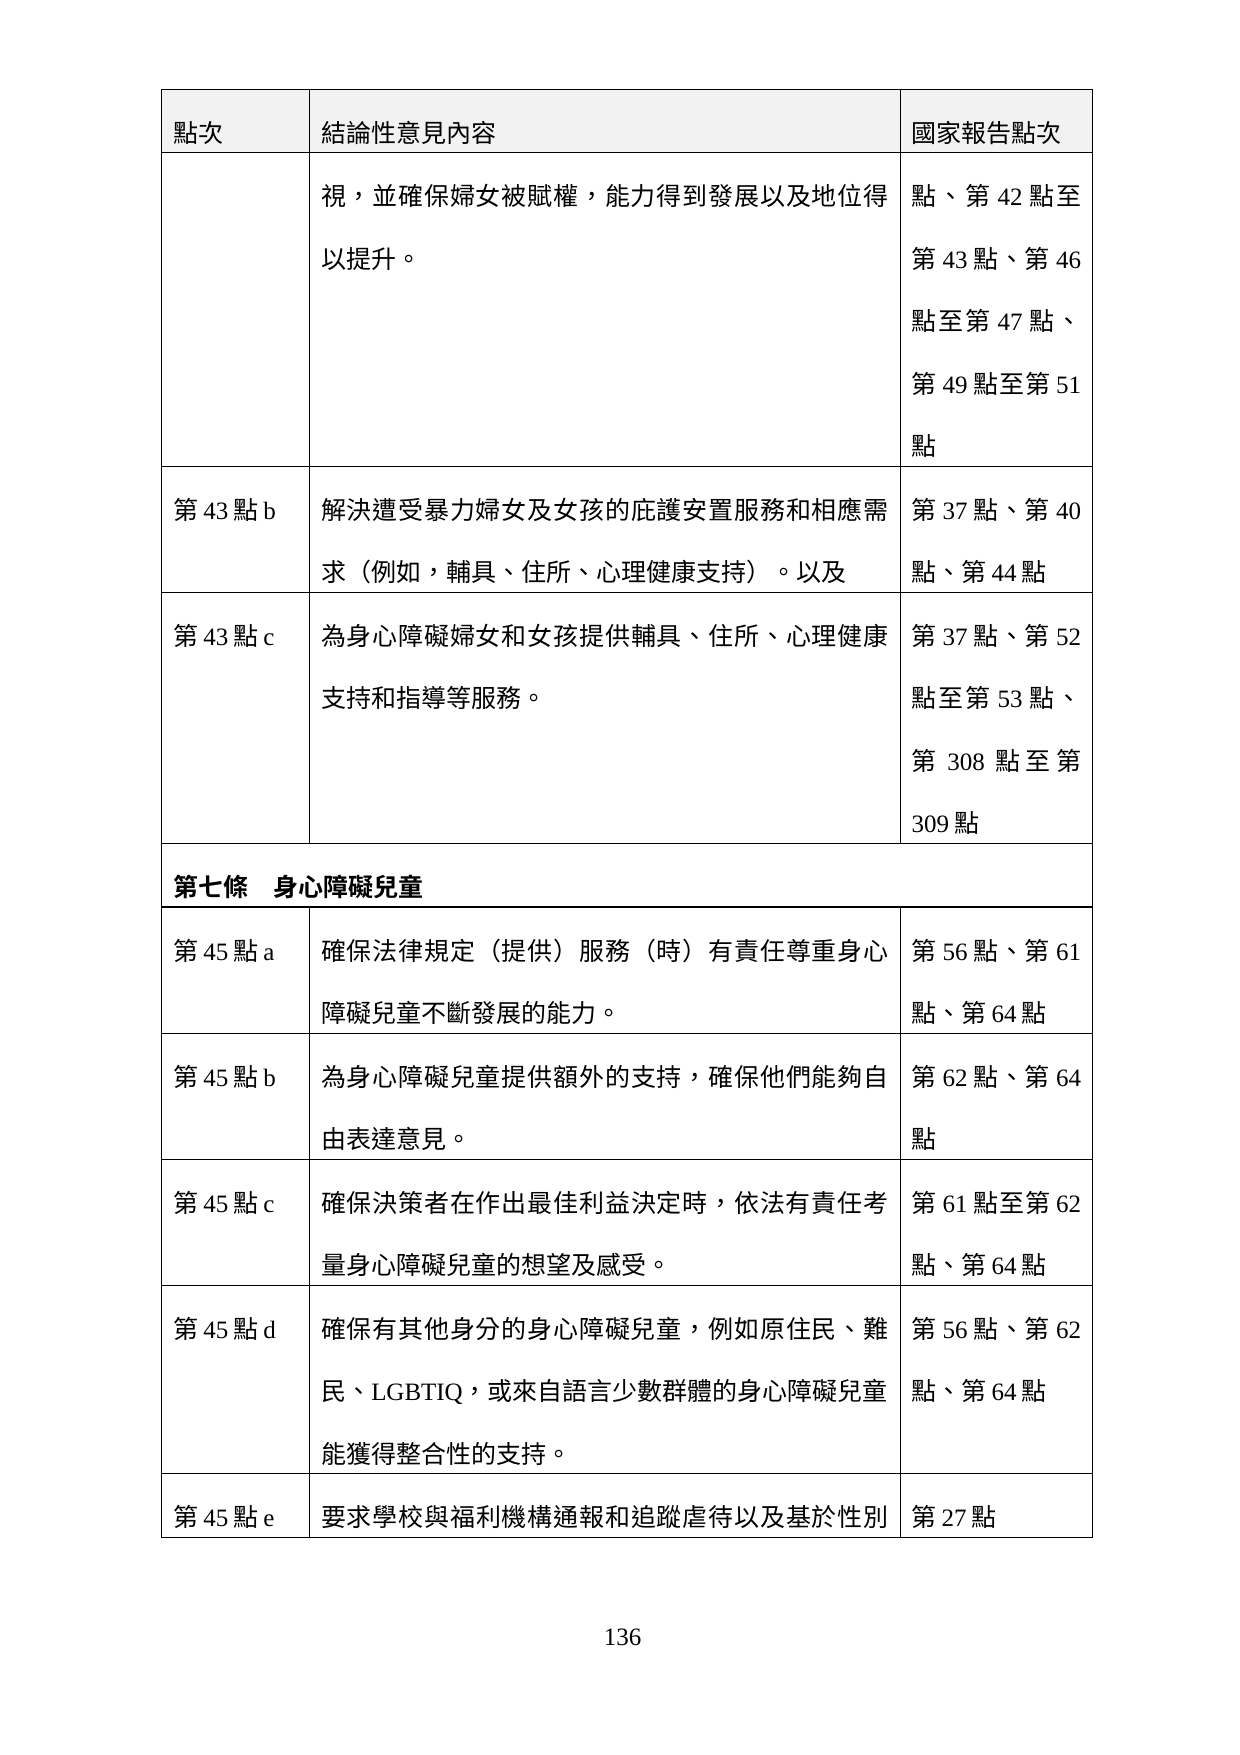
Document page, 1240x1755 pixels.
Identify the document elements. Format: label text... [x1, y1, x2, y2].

table_cell 確保決策者在作出最佳利益決定時，依法有責任考量身心障礙兒童的想望及感受。 [310, 1160, 900, 1284]
table_cell 第45點a [162, 908, 309, 1032]
table_cell 第37點、第40點、第44點 [901, 467, 1092, 592]
table_cell 確保法律規定（提供）服務（時）有責任尊重身心障礙兒童不斷發展的能力。 [310, 908, 900, 1032]
table_header 結論性意見內容 [310, 90, 900, 152]
table_cell 為身心障礙兒童提供額外的支持，確保他們能夠自由表達意見。 [310, 1034, 900, 1158]
table_header 國家報告點次 [901, 90, 1092, 152]
table_cell 視，並確保婦女被賦權，能力得到發展以及地位得以提升。 [310, 153, 900, 466]
table_cell 第56點、第61點、第64點 [901, 908, 1092, 1032]
table_cell 確保有其他身分的身心障礙兒童，例如原住民、難民、LGBTIQ，或來自語言少數群體的身心障礙兒童能獲得整合性的支持。 [310, 1286, 900, 1473]
table_cell 第27點 [901, 1474, 1092, 1537]
table_cell 第37點、第52點至第53點、第308點至第309點 [901, 593, 1092, 843]
table_cell 第61點至第62點、第64點 [901, 1160, 1092, 1284]
table_cell 第45點c [162, 1160, 309, 1284]
table_cell 解決遭受暴力婦女及女孩的庇護安置服務和相應需求（例如，輔具、住所、心理健康支持）。以及 [310, 467, 900, 592]
table_cell 第七條 身心障礙兒童 [162, 844, 1092, 906]
table_cell [162, 153, 309, 466]
table_cell 點、第42點至第43點、第46點至第47點、第49點至第51點 [901, 153, 1092, 466]
table_cell 要求學校與福利機構通報和追蹤虐待以及基於性別 [310, 1474, 900, 1537]
table_cell 第43點b [162, 467, 309, 592]
table_cell 第56點、第62點、第64點 [901, 1286, 1092, 1473]
table_cell 第62點、第64點 [901, 1034, 1092, 1158]
table_cell 第43點c [162, 593, 309, 843]
table_header 點次 [162, 90, 309, 152]
table_cell 第45點e [162, 1474, 309, 1537]
table_cell 為身心障礙婦女和女孩提供輔具、住所、心理健康支持和指導等服務。 [310, 593, 900, 843]
table_cell 第45點d [162, 1286, 309, 1473]
table_cell 第45點b [162, 1034, 309, 1158]
